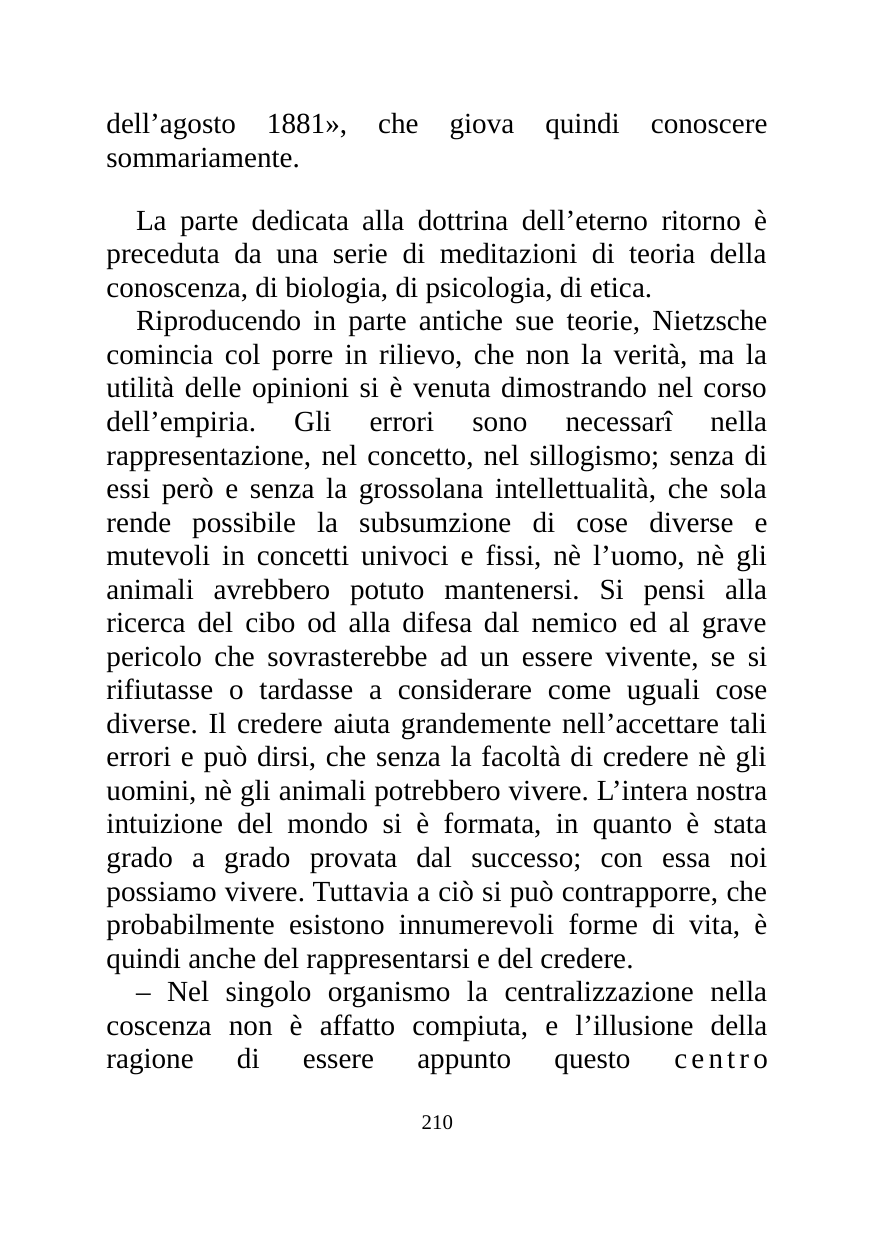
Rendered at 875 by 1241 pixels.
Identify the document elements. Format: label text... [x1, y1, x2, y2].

text La parte dedicata alla dottrina dell’eterno ritorno è preceduta da una serie di meditazioni di teoria della conoscenza, di biologia, di psicologia, di etica. [106, 203, 768, 303]
text Riproducendo in parte antiche sue teorie, Nietzsche comincia col porre in rilievo, che non la verità, ma la utilità delle opinioni si è venuta dimostrando nel corso dell’empiria. Gli errori sono necessarî nella rappresentazione, nel concetto, nel sillogismo; senza di essi però e senza la grossolana intellettualità, che sola rende possibile la subsumzione di cose diverse e mutevoli in concetti univoci e fissi, nè l’uomo, nè gli animali avrebbero potuto mantenersi. Si pensi alla ricerca del cibo od alla difesa dal nemico ed al grave pericolo che sovrasterebbe ad un essere vivente, se si rifiutasse o tardasse a considerare come uguali cose diverse. Il credere aiuta grandemente nell’accettare tali errori e può dirsi, che senza la facoltà di credere nè gli uomini, nè gli animali potrebbero vivere. L’intera nostra intuizione del mondo si è formata, in quanto è stata grado a grado provata dal successo; con essa noi possiamo vivere. Tuttavia a ciò si può contrapporre, che probabilmente esistono innumerevoli forme di vita, è quindi anche del rappresentarsi e del credere. [106, 303, 768, 974]
text dell’agosto 1881», che giova quindi conoscere sommariamente. [106, 106, 768, 173]
text – Nel singolo organismo la centralizzazione nella coscenza non è affatto compiuta, e l’illusione della ragione di essere appunto questo centro [106, 974, 768, 1075]
